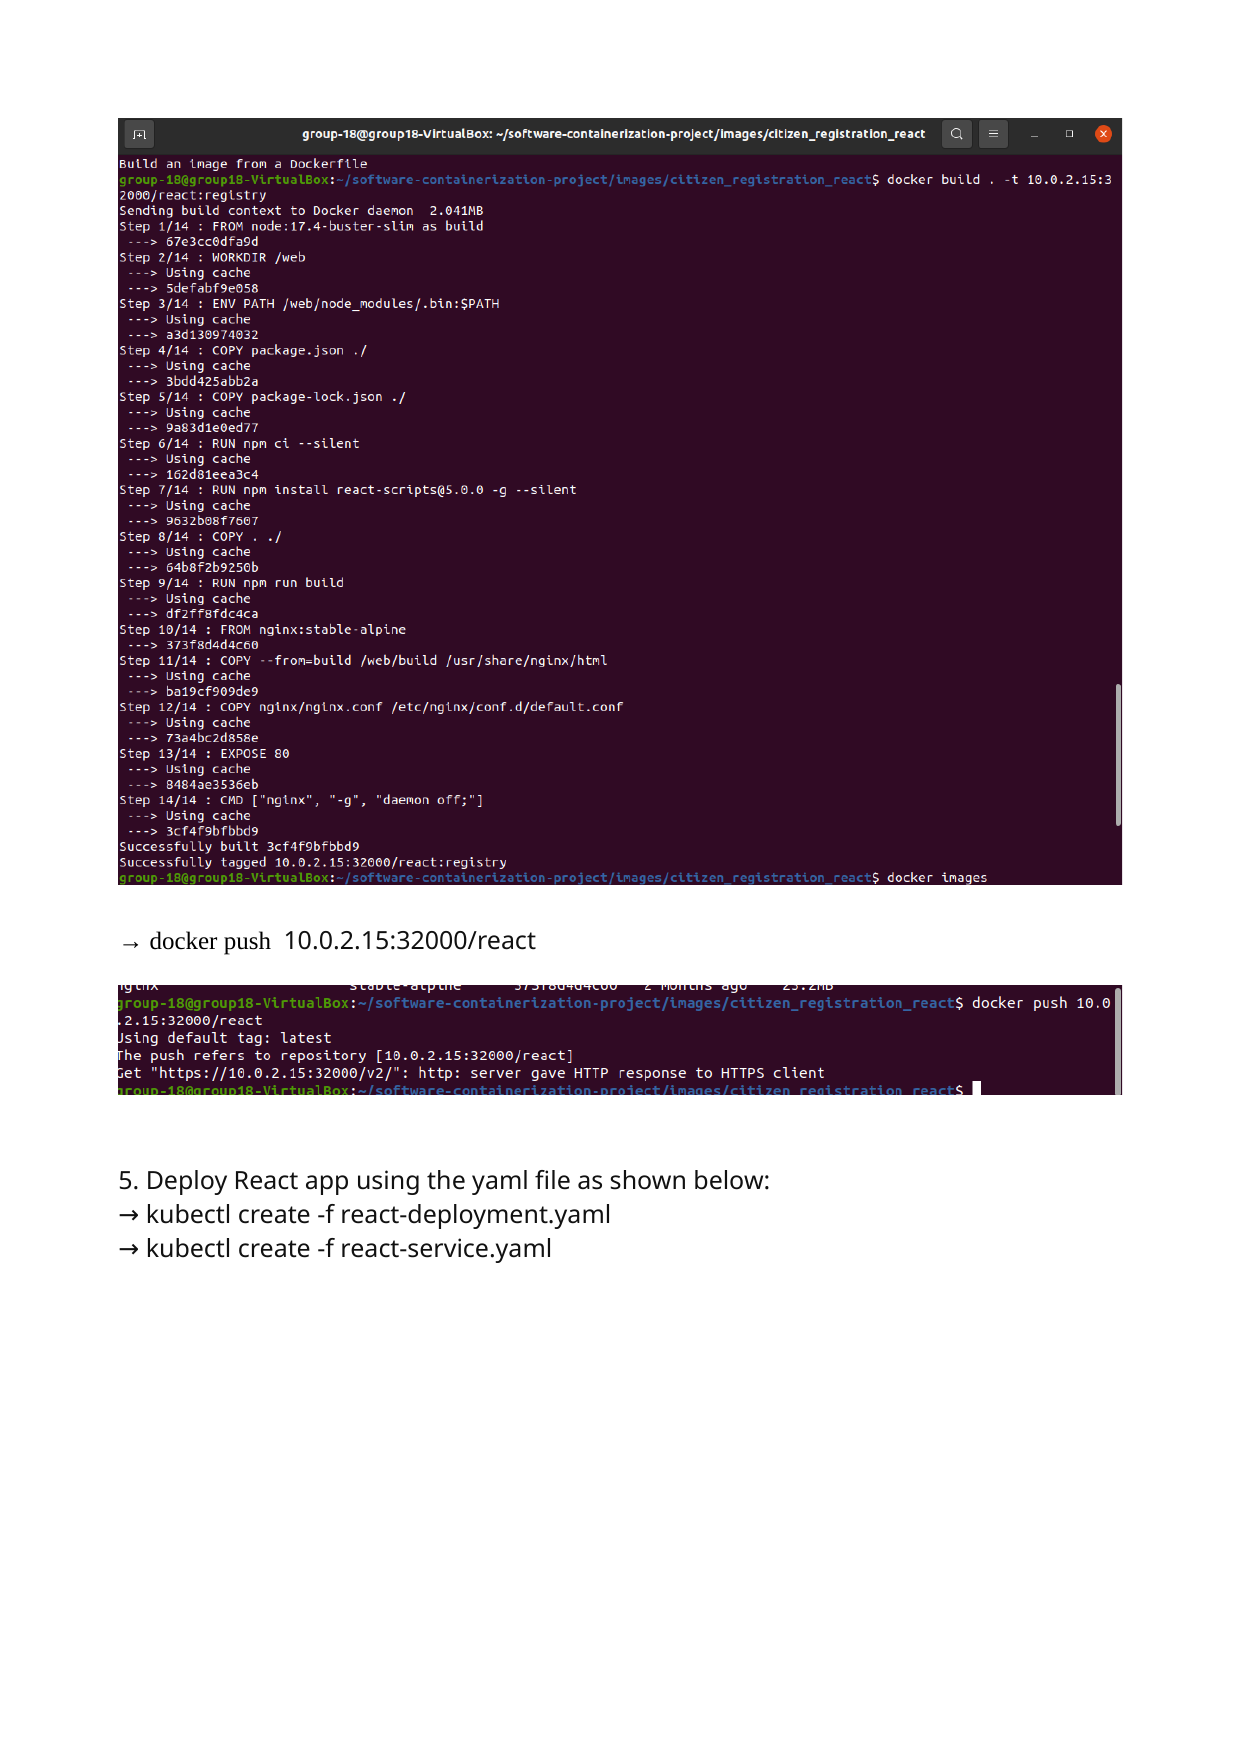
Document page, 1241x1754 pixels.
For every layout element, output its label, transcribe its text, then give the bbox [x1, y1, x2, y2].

text → docker push 10.0.2.15:32000/react [118, 923, 1122, 957]
picture [118, 118, 1123, 885]
text 5. Deploy React app using the yaml file as shown below: [118, 1163, 1122, 1197]
text → kubectl create -f react-service.yaml [118, 1231, 1122, 1265]
text → kubectl create -f react-deployment.yaml [118, 1197, 1122, 1231]
picture [118, 985, 1123, 1095]
